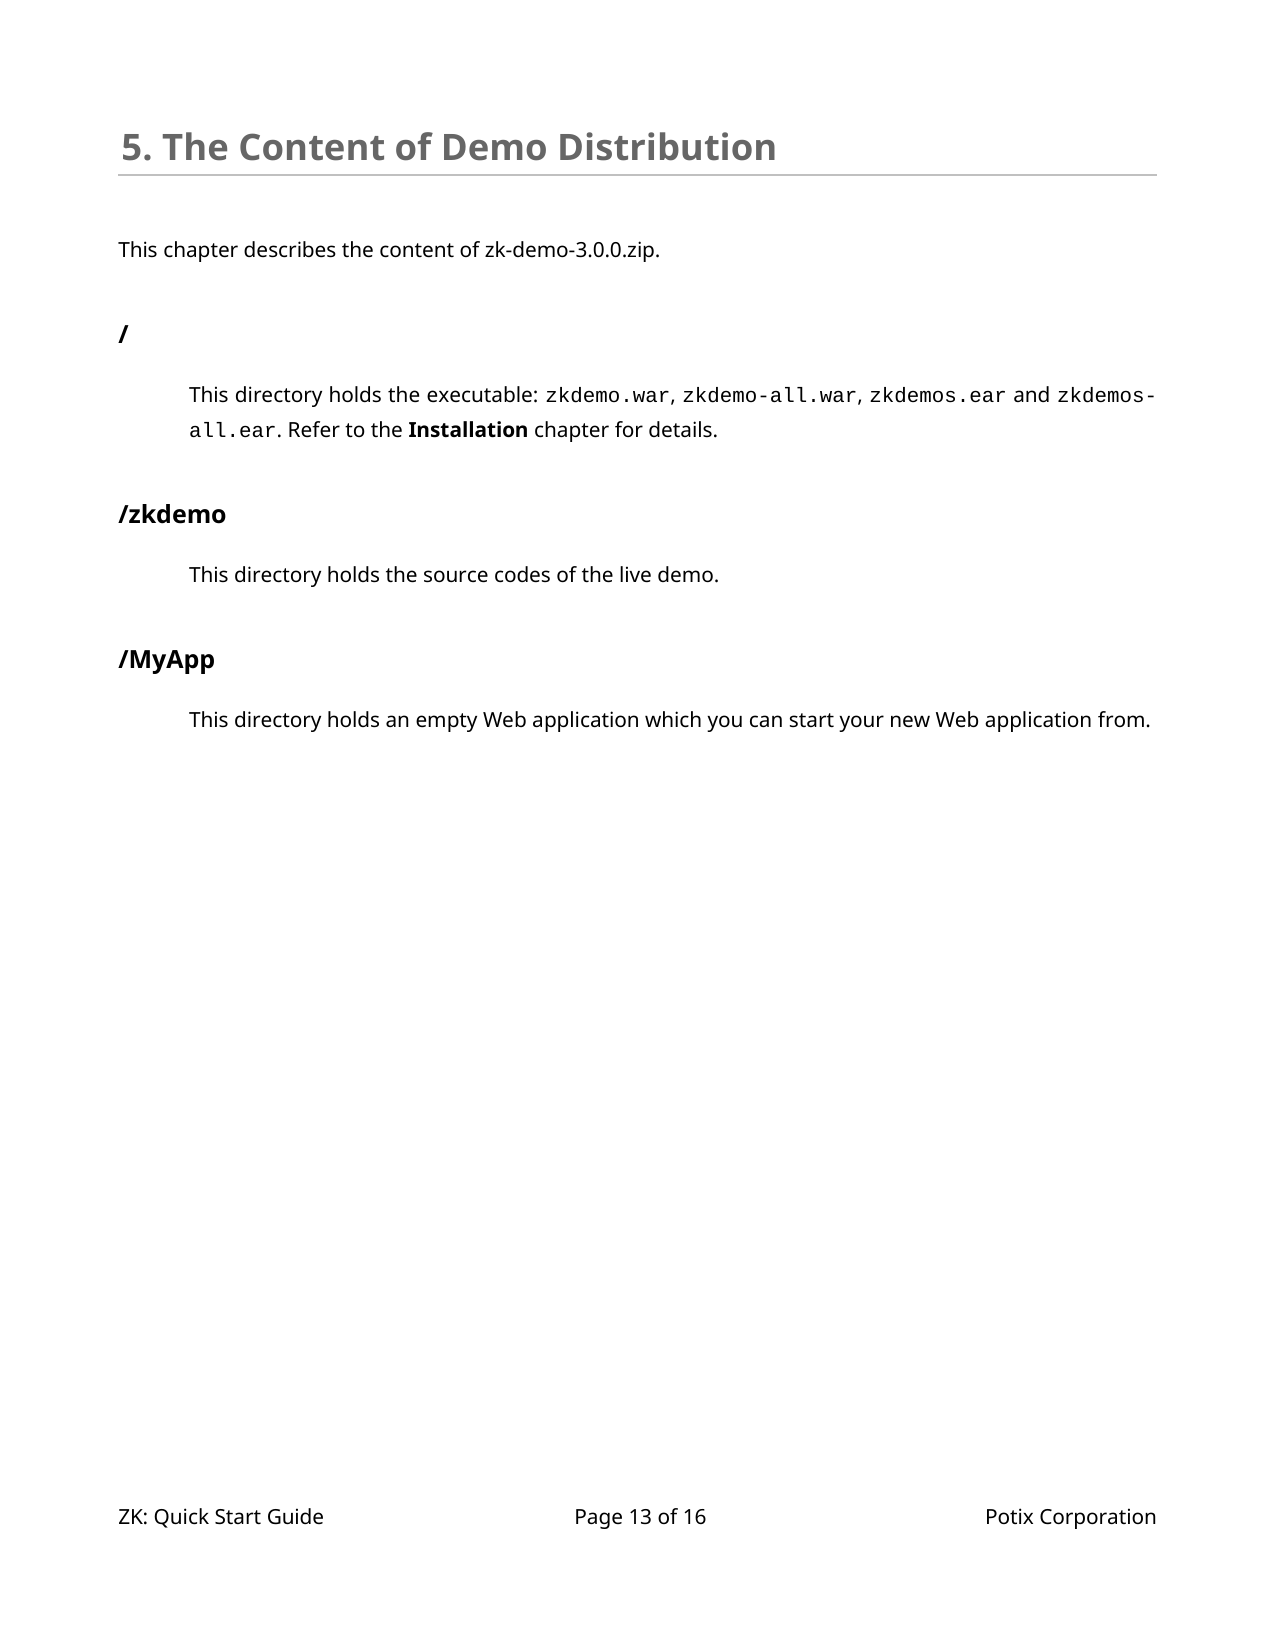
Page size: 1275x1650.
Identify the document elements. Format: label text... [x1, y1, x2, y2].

subtitle / [118, 316, 1157, 350]
text This chapter describes the content of zk-demo-3.0.0.zip. [118, 235, 1157, 263]
subtitle 5. The Content of Demo Distribution [118, 118, 1157, 174]
subtitle /zkdemo [118, 497, 1157, 531]
text This directory holds the executable: zkdemo.war, zkdemo-all.war, zkdemos.ear and zkdemos-all.ear. Refer to the Installation chapter for details. [189, 380, 1157, 444]
text This directory holds an empty Web application which you can start your new Web application from. [189, 705, 1157, 733]
text This directory holds the source codes of the live demo. [189, 560, 1157, 588]
subtitle /MyApp [118, 642, 1157, 676]
